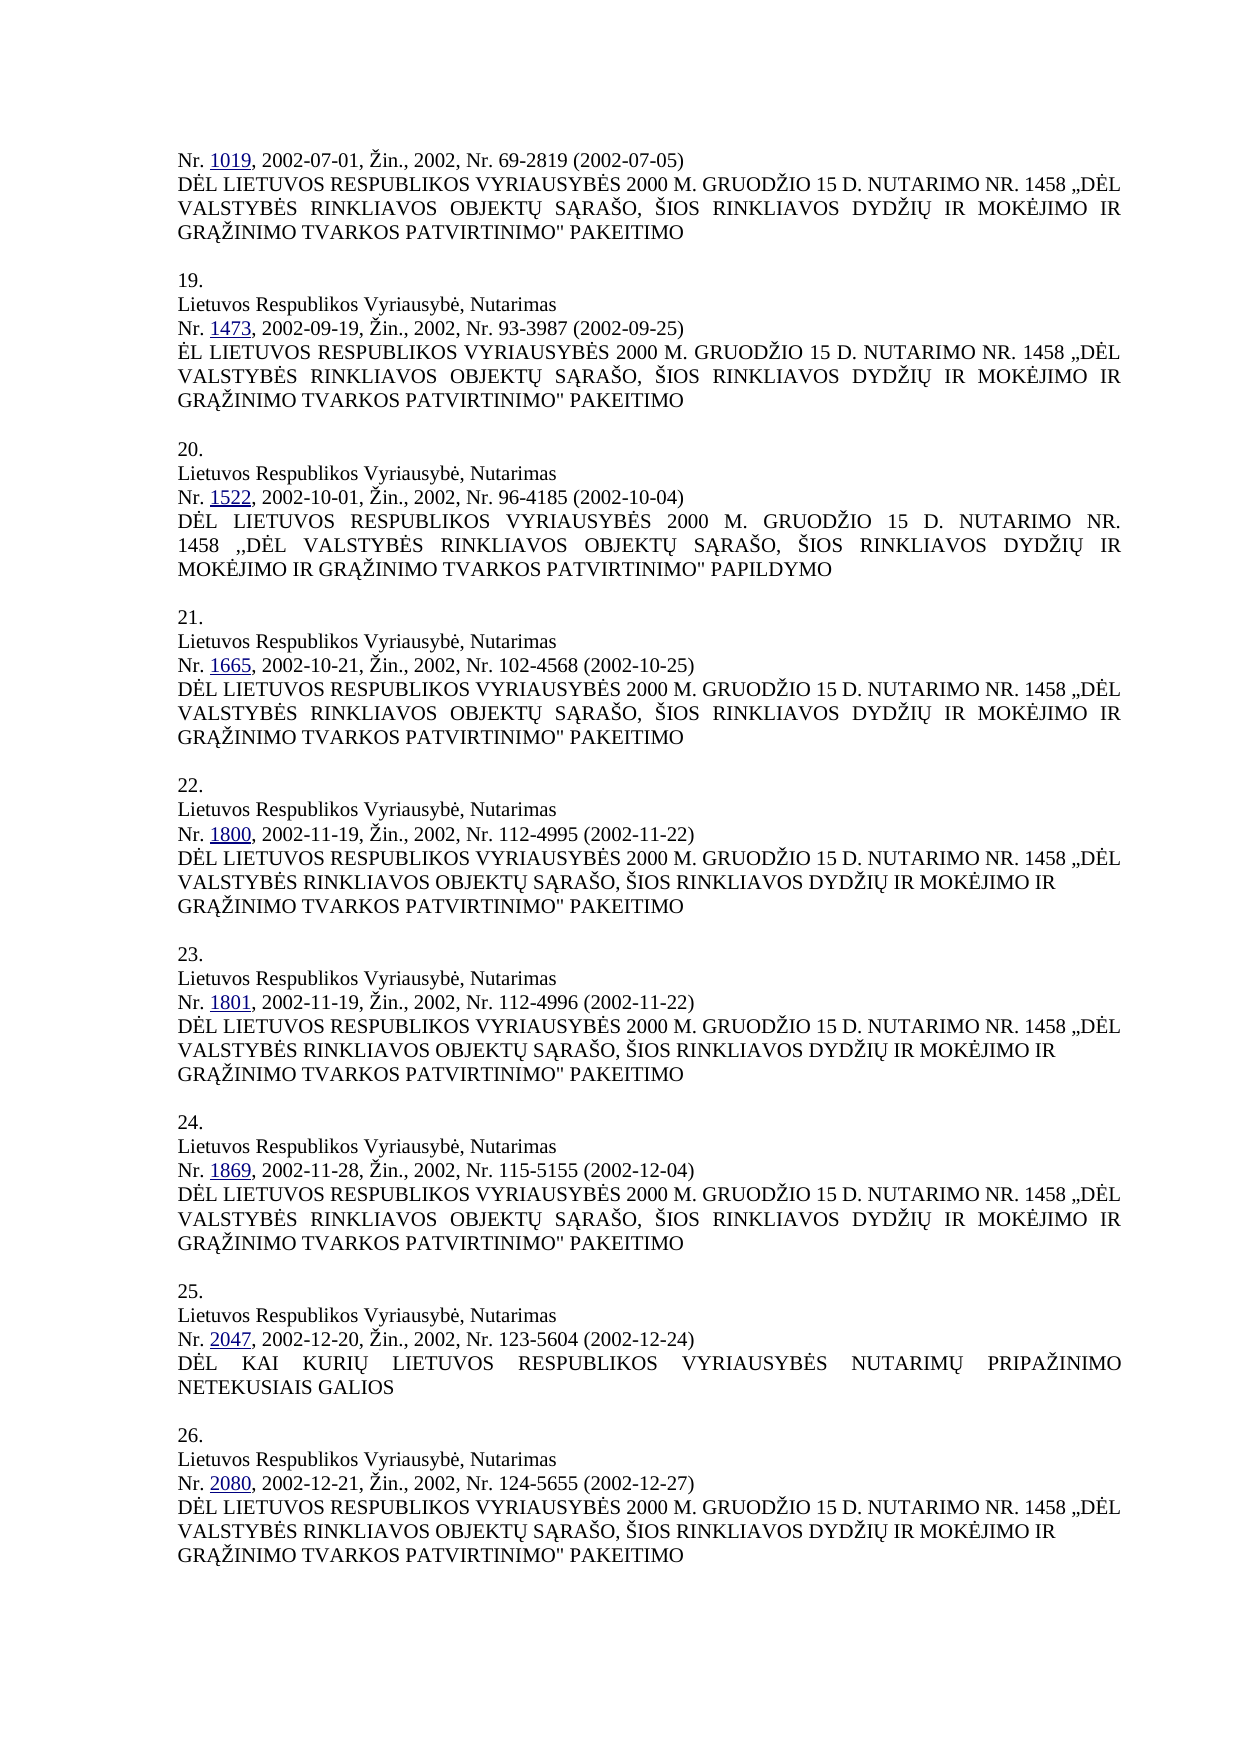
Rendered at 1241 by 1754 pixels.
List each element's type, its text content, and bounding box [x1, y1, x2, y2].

text 25. [177, 1279, 1122, 1303]
text DĖL LIETUVOS RESPUBLIKOS VYRIAUSYBĖS 2000 M. GRUODŽIO 15 D. NUTARIMO NR. 1458 „DĖL VALSTYBĖS RINKLIAVOS OBJEKTŲ SĄRAŠO, ŠIOS RINKLIAVOS DYDŽIŲ IR MOKĖJIMO IR GRĄŽINIMO TVARKOS PATVIRTINIMO" PAKEITIMO [177, 1495, 1122, 1567]
text DĖL LIETUVOS RESPUBLIKOS VYRIAUSYBĖS 2000 M. GRUODŽIO 15 D. NUTARIMO NR. 1458 „DĖL VALSTYBĖS RINKLIAVOS OBJEKTŲ SĄRAŠO, ŠIOS RINKLIAVOS DYDŽIŲ IR MOKĖJIMO IR GRĄŽINIMO TVARKOS PATVIRTINIMO" PAKEITIMO [177, 846, 1122, 918]
text Lietuvos Respublikos Vyriausybė, Nutarimas [177, 629, 1122, 653]
text Nr. 1800, 2002-11-19, Žin., 2002, Nr. 112-4995 (2002-11-22) [177, 821, 1122, 846]
text DĖL LIETUVOS RESPUBLIKOS VYRIAUSYBĖS 2000 M. GRUODŽIO 15 D. NUTARIMO NR. 1458 „DĖL VALSTYBĖS RINKLIAVOS OBJEKTŲ SĄRAŠO, ŠIOS RINKLIAVOS DYDŽIŲ IR MOKĖJIMO IR GRĄŽINIMO TVARKOS PATVIRTINIMO" PAKEITIMO [177, 1014, 1122, 1086]
text DĖL LIETUVOS RESPUBLIKOS VYRIAUSYBĖS 2000 M. GRUODŽIO 15 D. NUTARIMO NR. 1458 „DĖL VALSTYBĖS RINKLIAVOS OBJEKTŲ SĄRAŠO, ŠIOS RINKLIAVOS DYDŽIŲ IR MOKĖJIMO IR GRĄŽINIMO TVARKOS PATVIRTINIMO" PAKEITIMO [177, 677, 1122, 749]
text Nr. 1801, 2002-11-19, Žin., 2002, Nr. 112-4996 (2002-11-22) [177, 990, 1122, 1014]
text Nr. 1869, 2002-11-28, Žin., 2002, Nr. 115-5155 (2002-12-04) [177, 1158, 1122, 1182]
text 26. [177, 1423, 1122, 1447]
text DĖL LIETUVOS RESPUBLIKOS VYRIAUSYBĖS 2000 M. GRUODŽIO 15 D. NUTARIMO NR. 1458 ,,DĖL VALSTYBĖS RINKLIAVOS OBJEKTŲ SĄRAŠO, ŠIOS RINKLIAVOS DYDŽIŲ IR MOKĖJIMO IR GRĄŽINIMO TVARKOS PATVIRTINIMO" PAPILDYMO [177, 509, 1122, 581]
text Nr. 1473, 2002-09-19, Žin., 2002, Nr. 93-3987 (2002-09-25) [177, 316, 1122, 340]
text Nr. 1522, 2002-10-01, Žin., 2002, Nr. 96-4185 (2002-10-04) [177, 484, 1122, 509]
text 23. [177, 942, 1122, 966]
text DĖL LIETUVOS RESPUBLIKOS VYRIAUSYBĖS 2000 M. GRUODŽIO 15 D. NUTARIMO NR. 1458 „DĖL VALSTYBĖS RINKLIAVOS OBJEKTŲ SĄRAŠO, ŠIOS RINKLIAVOS DYDŽIŲ IR MOKĖJIMO IR GRĄŽINIMO TVARKOS PATVIRTINIMO" PAKEITIMO [177, 1182, 1122, 1254]
text ĖL LIETUVOS RESPUBLIKOS VYRIAUSYBĖS 2000 M. GRUODŽIO 15 D. NUTARIMO NR. 1458 „DĖL VALSTYBĖS RINKLIAVOS OBJEKTŲ SĄRAŠO, ŠIOS RINKLIAVOS DYDŽIŲ IR MOKĖJIMO IR GRĄŽINIMO TVARKOS PATVIRTINIMO" PAKEITIMO [177, 340, 1122, 412]
text 21. [177, 605, 1122, 629]
text Lietuvos Respublikos Vyriausybė, Nutarimas [177, 797, 1122, 821]
text DĖL KAI KURIŲ LIETUVOS RESPUBLIKOS VYRIAUSYBĖS NUTARIMŲ PRIPAŽINIMO NETEKUSIAIS GALIOS [177, 1351, 1122, 1399]
text 24. [177, 1110, 1122, 1134]
text Lietuvos Respublikos Vyriausybė, Nutarimas [177, 461, 1122, 484]
text 19. [177, 268, 1122, 292]
text Lietuvos Respublikos Vyriausybė, Nutarimas [177, 1134, 1122, 1158]
text Lietuvos Respublikos Vyriausybė, Nutarimas [177, 966, 1122, 990]
text Nr. 2080, 2002-12-21, Žin., 2002, Nr. 124-5655 (2002-12-27) [177, 1471, 1122, 1495]
text 20. [177, 436, 1122, 461]
text 22. [177, 773, 1122, 797]
text Nr. 2047, 2002-12-20, Žin., 2002, Nr. 123-5604 (2002-12-24) [177, 1327, 1122, 1351]
text Lietuvos Respublikos Vyriausybė, Nutarimas [177, 1303, 1122, 1327]
text Nr. 1019, 2002-07-01, Žin., 2002, Nr. 69-2819 (2002-07-05) [177, 148, 1122, 172]
text DĖL LIETUVOS RESPUBLIKOS VYRIAUSYBĖS 2000 M. GRUODŽIO 15 D. NUTARIMO NR. 1458 „DĖL VALSTYBĖS RINKLIAVOS OBJEKTŲ SĄRAŠO, ŠIOS RINKLIAVOS DYDŽIŲ IR MOKĖJIMO IR GRĄŽINIMO TVARKOS PATVIRTINIMO" PAKEITIMO [177, 172, 1122, 244]
text Lietuvos Respublikos Vyriausybė, Nutarimas [177, 1447, 1122, 1471]
text Lietuvos Respublikos Vyriausybė, Nutarimas [177, 292, 1122, 316]
text Nr. 1665, 2002-10-21, Žin., 2002, Nr. 102-4568 (2002-10-25) [177, 653, 1122, 677]
